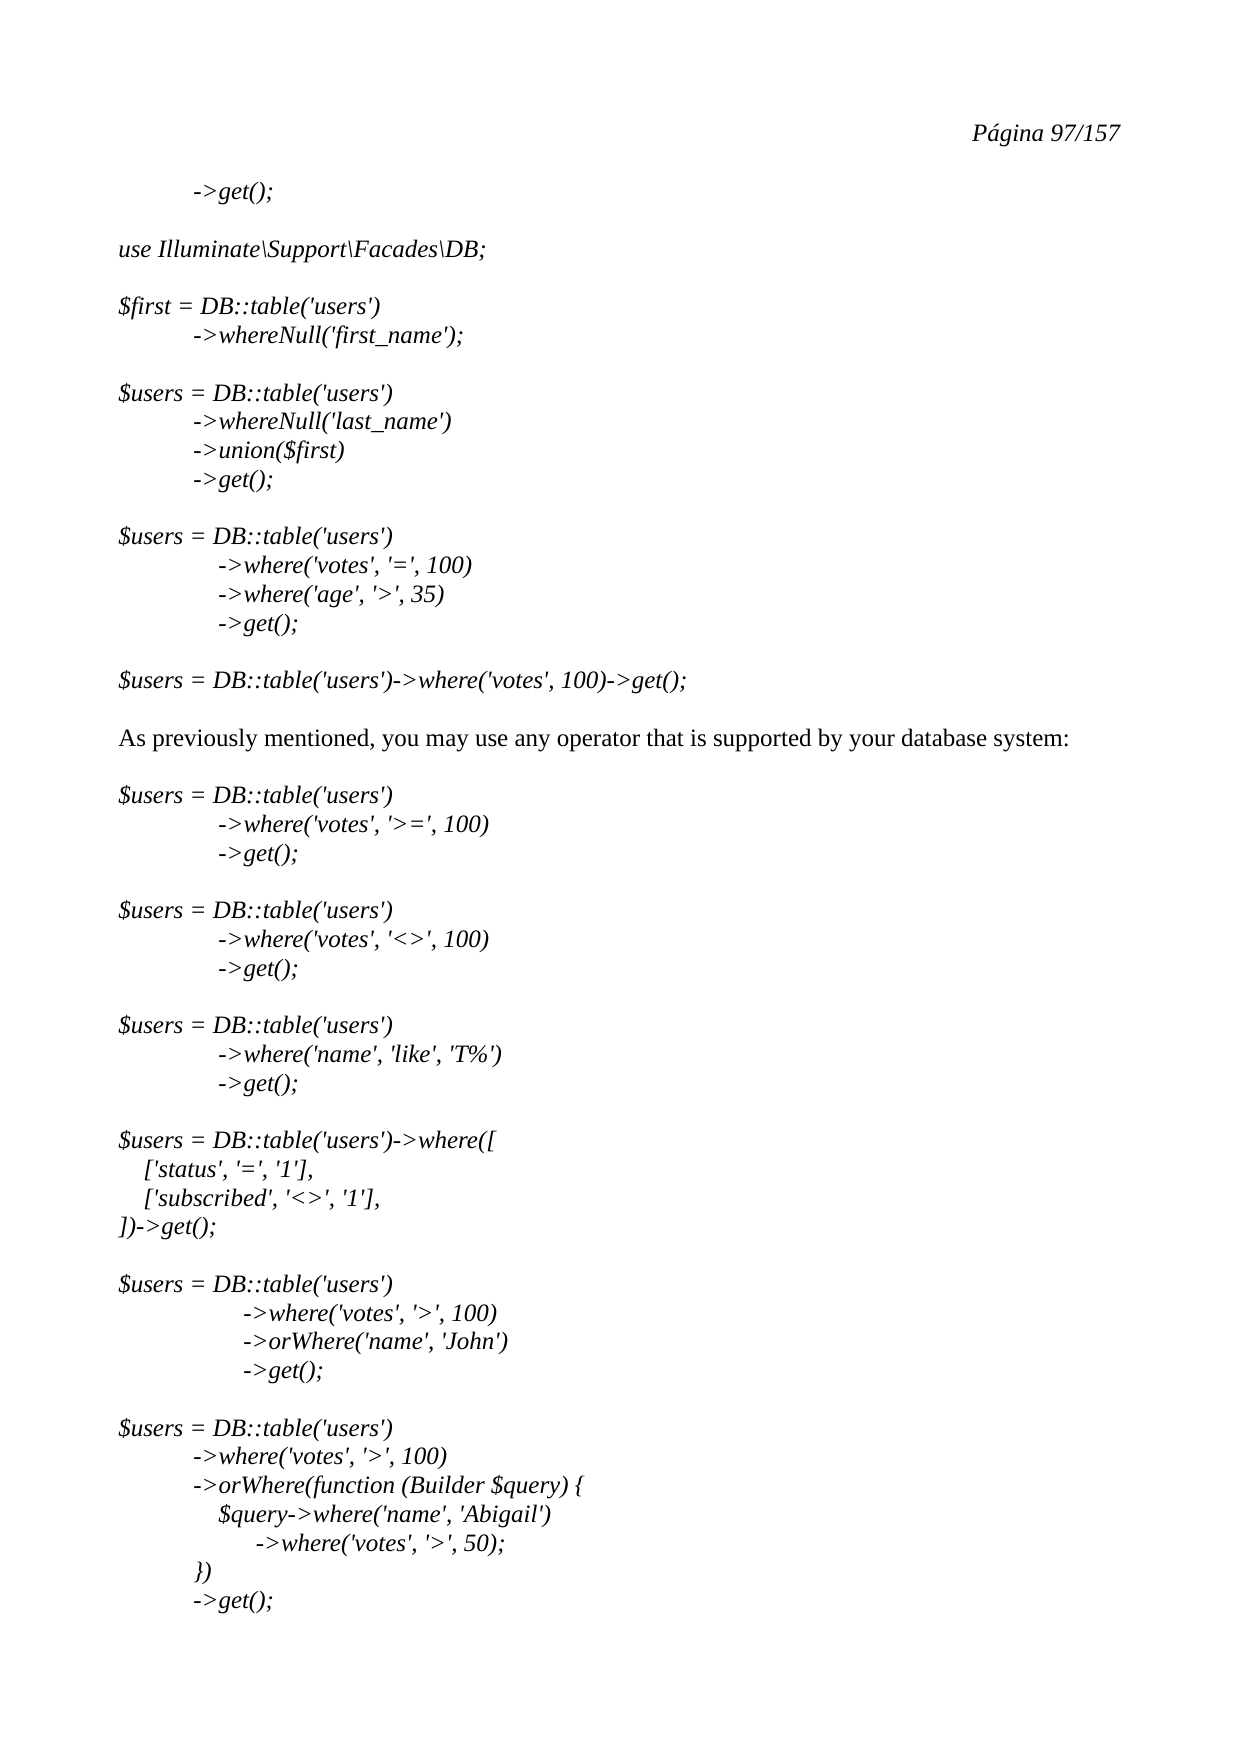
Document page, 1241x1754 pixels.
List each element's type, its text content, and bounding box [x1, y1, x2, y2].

text ->where('votes', '>', 100) [118, 1441, 1122, 1470]
text use Illuminate\Support\Facades\DB; [118, 234, 1122, 263]
text ->where('votes', '=', 100) [118, 550, 1122, 579]
text $users = DB::table('users') [118, 1269, 1122, 1298]
text ->where('votes', '>', 50); [118, 1528, 1122, 1556]
text ->orWhere('name', 'John') [118, 1326, 1122, 1355]
text ->where('votes', '>=', 100) [118, 809, 1122, 838]
text ->get(); [118, 953, 1122, 981]
text $users = DB::table('users') [118, 780, 1122, 809]
text As previously mentioned, you may use any operator that is supported by your database system: [118, 723, 1122, 751]
text ->get(); [118, 838, 1122, 866]
text $users = DB::table('users')->where([ [118, 1125, 1122, 1154]
text $users = DB::table('users')->where('votes', 100)->get(); [118, 665, 1122, 694]
text ->where('votes', '>', 100) [118, 1298, 1122, 1326]
text ->whereNull('last_name') [118, 406, 1122, 435]
text $users = DB::table('users') [118, 895, 1122, 924]
text ->whereNull('first_name'); [118, 320, 1122, 349]
text ->get(); [118, 1068, 1122, 1096]
text $users = DB::table('users') [118, 521, 1122, 550]
text $users = DB::table('users') [118, 1010, 1122, 1039]
text $users = DB::table('users') [118, 1413, 1122, 1441]
text ->get(); [118, 176, 1122, 205]
text ->get(); [118, 464, 1122, 493]
text ->get(); [118, 1355, 1122, 1384]
text ->get(); [118, 608, 1122, 636]
text $users = DB::table('users') [118, 378, 1122, 406]
text ])->get(); [118, 1211, 1122, 1240]
text ->where('name', 'like', 'T%') [118, 1039, 1122, 1068]
text ->where('votes', '<>', 100) [118, 924, 1122, 953]
text ->get(); [118, 1585, 1122, 1614]
text ->orWhere(function (Builder $query) { [118, 1470, 1122, 1499]
text $first = DB::table('users') [118, 291, 1122, 320]
text ->where('age', '>', 35) [118, 579, 1122, 608]
text ->union($first) [118, 435, 1122, 464]
text ['subscribed', '<>', '1'], [118, 1183, 1122, 1211]
text ['status', '=', '1'], [118, 1154, 1122, 1183]
text $query->where('name', 'Abigail') [118, 1499, 1122, 1528]
text }) [118, 1556, 1122, 1585]
